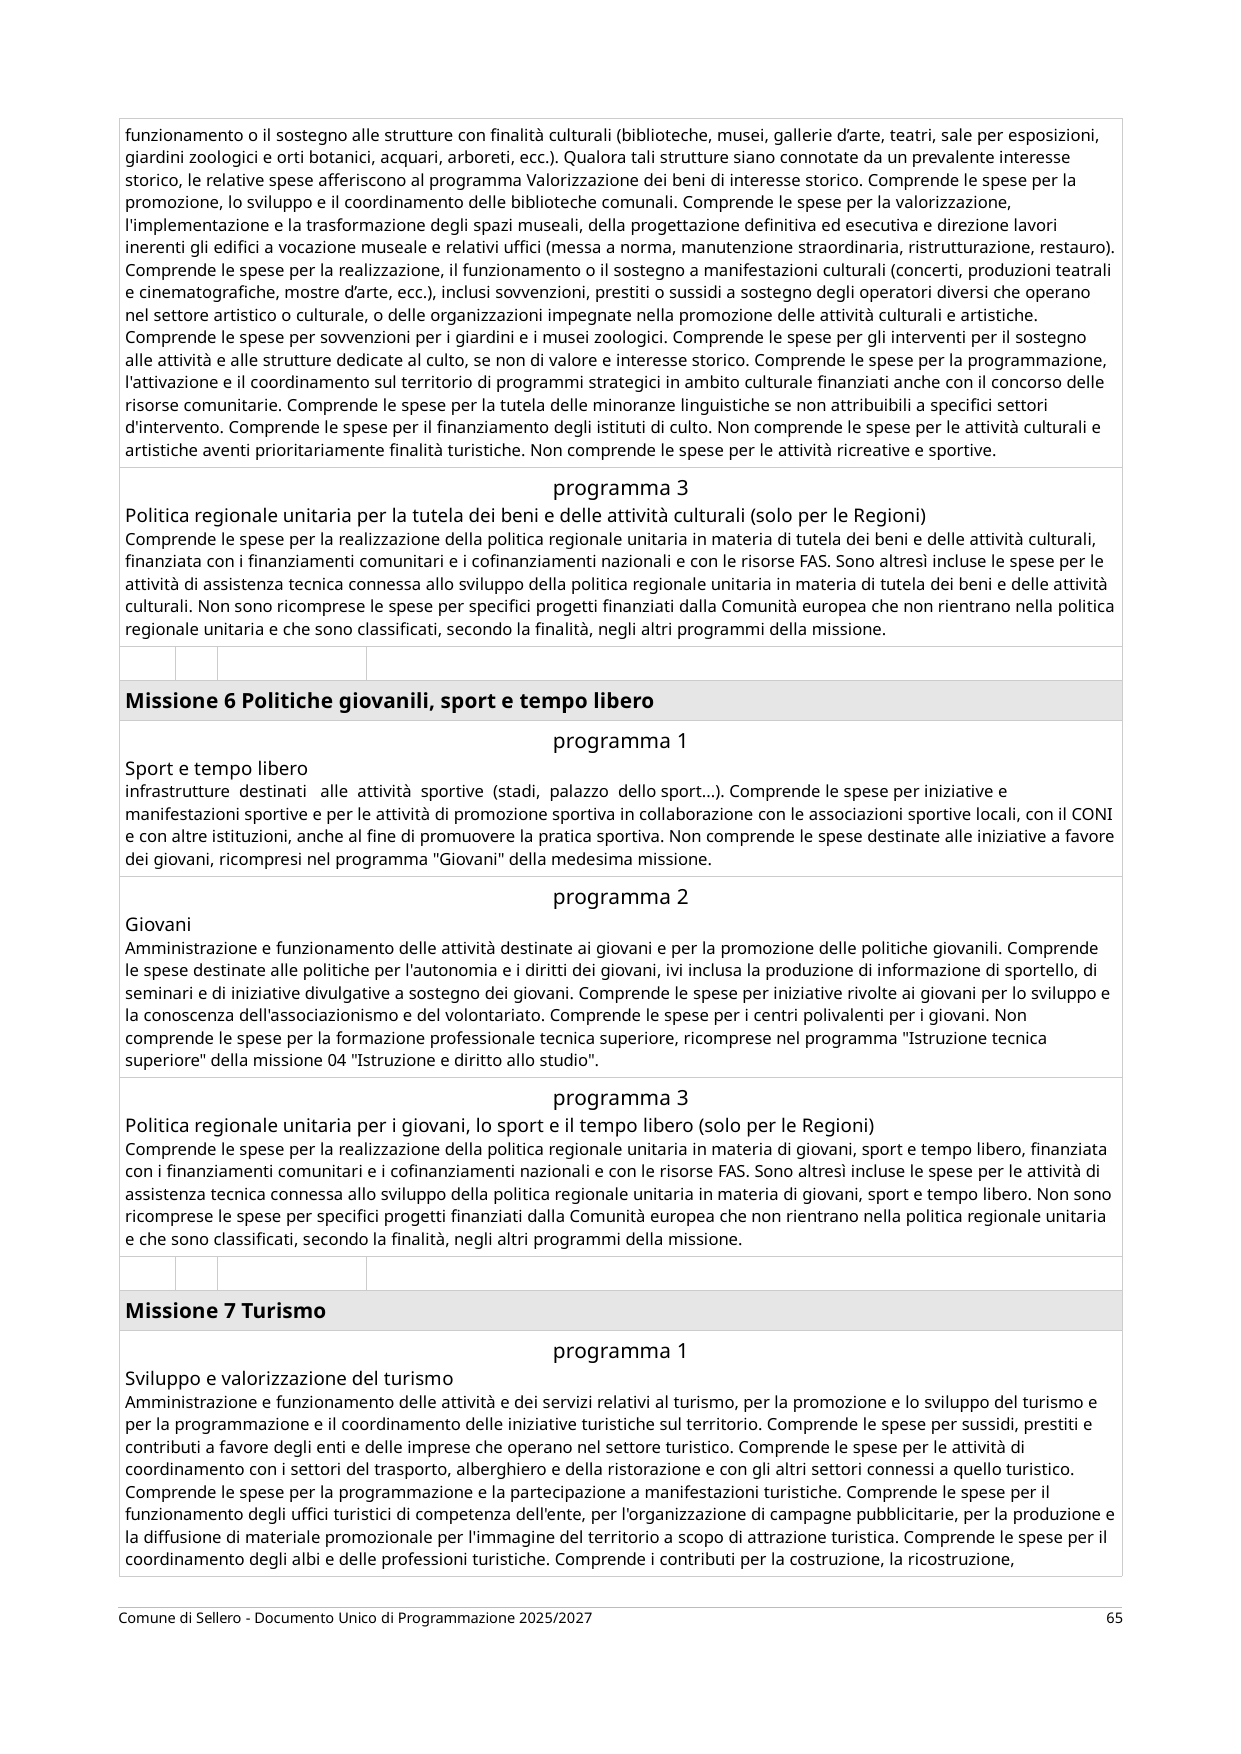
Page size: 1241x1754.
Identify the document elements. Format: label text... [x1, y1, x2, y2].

table_cell [176, 1257, 217, 1290]
table_cell [218, 1257, 366, 1290]
table_cell [218, 647, 366, 680]
table_cell programma 1 Sport e tempo libero infrastrutture destinati alle attività sportive (stadi, palazzo dello sport...). Comprende le spese per iniziative e manifestazioni sportive e per le attività di promozione sportiva in collaborazione con le associazioni sportive locali, con il CONI e con altre istituzioni, anche al fine di promuovere la pratica sportiva. Non comprende le spese destinate alle iniziative a favore dei giovani, ricompresi nel programma "Giovani" della medesima missione. [120, 721, 1122, 876]
table_cell [367, 647, 1122, 680]
table_cell [120, 647, 175, 680]
table_cell programma 1 Sviluppo e valorizzazione del turismo Amministrazione e funzionamento delle attività e dei servizi relativi al turismo, per la promozione e lo sviluppo del turismo e per la programmazione e il coordinamento delle iniziative turistiche sul territorio. Comprende le spese per sussidi, prestiti e contributi a favore degli enti e delle imprese che operano nel settore turistico. Comprende le spese per le attività di coordinamento con i settori del trasporto, alberghiero e della ristorazione e con gli altri settori connessi a quello turistico. Comprende le spese per la programmazione e la partecipazione a manifestazioni turistiche. Comprende le spese per il funzionamento degli uffici turistici di competenza dell'ente, per l'organizzazione di campagne pubblicitarie, per la produzione e la diffusione di materiale promozionale per l'immagine del territorio a scopo di attrazione turistica. Comprende le spese per il coordinamento degli albi e delle professioni turistiche. Comprende i contributi per la costruzione, la ricostruzione, [120, 1331, 1122, 1576]
table_cell [120, 1257, 175, 1290]
table_cell Missione 7 Turismo [120, 1291, 1122, 1330]
table_cell Missione 6 Politiche giovanili, sport e tempo libero [120, 681, 1122, 720]
table_cell [367, 1257, 1122, 1290]
table_cell [176, 647, 217, 680]
table_cell programma 3 Politica regionale unitaria per la tutela dei beni e delle attività culturali (solo per le Regioni) Comprende le spese per la realizzazione della politica regionale unitaria in materia di tutela dei beni e delle attività culturali, finanziata con i finanziamenti comunitari e i cofinanziamenti nazionali e con le risorse FAS. Sono altresì incluse le spese per le attività di assistenza tecnica connessa allo sviluppo della politica regionale unitaria in materia di tutela dei beni e delle attività culturali. Non sono ricomprese le spese per specifici progetti finanziati dalla Comunità europea che non rientrano nella politica regionale unitaria e che sono classificati, secondo la finalità, negli altri programmi della missione. [120, 468, 1122, 646]
table_cell funzionamento o il sostegno alle strutture con finalità culturali (biblioteche, musei, gallerie d’arte, teatri, sale per esposizioni, giardini zoologici e orti botanici, acquari, arboreti, ecc.). Qualora tali strutture siano connotate da un prevalente interesse storico, le relative spese afferiscono al programma Valorizzazione dei beni di interesse storico. Comprende le spese per la promozione, lo sviluppo e il coordinamento delle biblioteche comunali. Comprende le spese per la valorizzazione, l'implementazione e la trasformazione degli spazi museali, della progettazione definitiva ed esecutiva e direzione lavori inerenti gli edifici a vocazione museale e relativi uffici (messa a norma, manutenzione straordinaria, ristrutturazione, restauro). Comprende le spese per la realizzazione, il funzionamento o il sostegno a manifestazioni culturali (concerti, produzioni teatrali e cinematografiche, mostre d’arte, ecc.), inclusi sovvenzioni, prestiti o sussidi a sostegno degli operatori diversi che operano nel settore artistico o culturale, o delle organizzazioni impegnate nella promozione delle attività culturali e artistiche. Comprende le spese per sovvenzioni per i giardini e i musei zoologici. Comprende le spese per gli interventi per il sostegno alle attività e alle strutture dedicate al culto, se non di valore e interesse storico. Comprende le spese per la programmazione, l'attivazione e il coordinamento sul territorio di programmi strategici in ambito culturale finanziati anche con il concorso delle risorse comunitarie. Comprende le spese per la tutela delle minoranze linguistiche se non attribuibili a specifici settori d'intervento. Comprende le spese per il finanziamento degli istituti di culto. Non comprende le spese per le attività culturali e artistiche aventi prioritariamente finalità turistiche. Non comprende le spese per le attività ricreative e sportive. [120, 119, 1122, 467]
table_cell programma 2 Giovani Amministrazione e funzionamento delle attività destinate ai giovani e per la promozione delle politiche giovanili. Comprende le spese destinate alle politiche per l'autonomia e i diritti dei giovani, ivi inclusa la produzione di informazione di sportello, di seminari e di iniziative divulgative a sostegno dei giovani. Comprende le spese per iniziative rivolte ai giovani per lo sviluppo e la conoscenza dell'associazionismo e del volontariato. Comprende le spese per i centri polivalenti per i giovani. Non comprende le spese per la formazione professionale tecnica superiore, ricomprese nel programma "Istruzione tecnica superiore" della missione 04 "Istruzione e diritto allo studio". [120, 877, 1122, 1077]
table_cell programma 3 Politica regionale unitaria per i giovani, lo sport e il tempo libero (solo per le Regioni) Comprende le spese per la realizzazione della politica regionale unitaria in materia di giovani, sport e tempo libero, finanziata con i finanziamenti comunitari e i cofinanziamenti nazionali e con le risorse FAS. Sono altresì incluse le spese per le attività di assistenza tecnica connessa allo sviluppo della politica regionale unitaria in materia di giovani, sport e tempo libero. Non sono ricomprese le spese per specifici progetti finanziati dalla Comunità europea che non rientrano nella politica regionale unitaria e che sono classificati, secondo la finalità, negli altri programmi della missione. [120, 1078, 1122, 1256]
